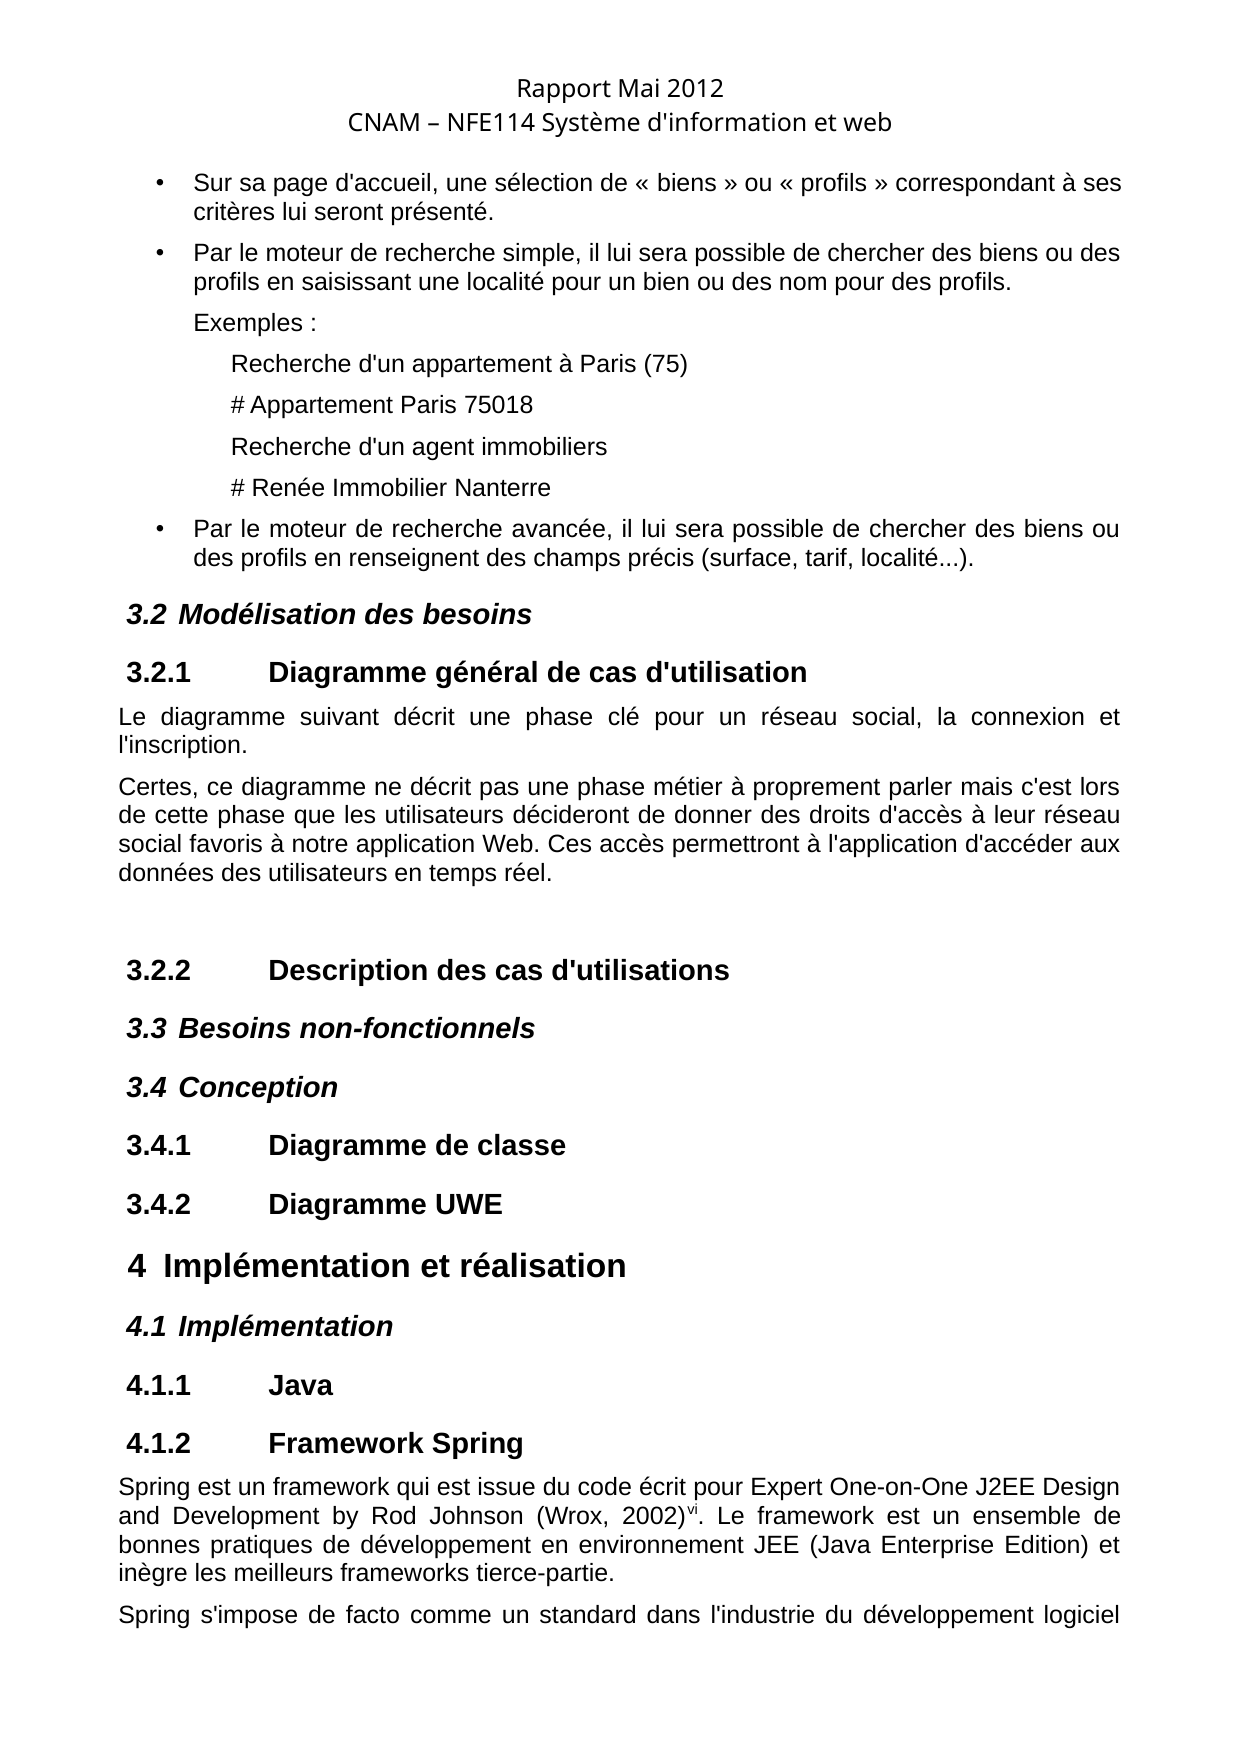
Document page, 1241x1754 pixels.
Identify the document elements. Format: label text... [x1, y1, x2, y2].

subtitle Diagramme UWE [118, 1187, 1122, 1220]
list Par le moteur de recherche simple, il lui sera possible de chercher des biens ou des profils en saisissant une localité pour un bien ou des nom pour des profils. [156, 238, 1122, 296]
subtitle Implémentation [118, 1309, 1122, 1343]
text Spring s'impose de facto comme un standard dans l'industrie du développement logiciel [118, 1600, 1122, 1628]
list Par le moteur de recherche avancée, il lui sera possible de chercher des biens ou des profils en renseignent des champs précis (surface, tarif, localité...). [156, 514, 1122, 572]
list Recherche d'un agent immobiliers [193, 432, 1122, 461]
subtitle Java [118, 1368, 1122, 1401]
list # Renée Immobilier Nanterre [193, 473, 1122, 502]
text Spring est un framework qui est issue du code écrit pour Expert One-on-One J2EE Design and Development by Rod Johnson (Wrox, 2002). Le framework est un ensemble de bonnes pratiques de développement en environnement JEE (Java Enterprise Edition) et inègre les meilleurs frameworks tierce-partie. [118, 1472, 1122, 1587]
text Certes, ce diagramme ne décrit pas une phase métier à proprement parler mais c'est lors de cette phase que les utilisateurs décideront de donner des droits d'accès à leur réseau social favoris à notre application Web. Ces accès permettront à l'application d'accéder aux données des utilisateurs en temps réel. [118, 771, 1122, 886]
subtitle Description des cas d'utilisations [118, 953, 1122, 986]
subtitle Diagramme de classe [118, 1128, 1122, 1162]
list # Appartement Paris 75018 [193, 391, 1122, 419]
subtitle Modélisation des besoins [118, 597, 1122, 630]
subtitle Besoins non-fonctionnels [118, 1011, 1122, 1045]
list Exemples : [156, 308, 1122, 337]
subtitle Framework Spring [118, 1426, 1122, 1460]
list Sur sa page d'accueil, une sélection de « biens » ou « profils » correspondant à ses critères lui seront présenté. [156, 168, 1122, 225]
subtitle Diagramme général de cas d'utilisation [118, 655, 1122, 689]
subtitle Conception [118, 1070, 1122, 1103]
text Le diagramme suivant décrit une phase clé pour un réseau social, la connexion et l'inscription. [118, 701, 1122, 759]
list Recherche d'un appartement à Paris (75) [193, 349, 1122, 378]
subtitle Implémentation et réalisation [118, 1245, 1122, 1284]
